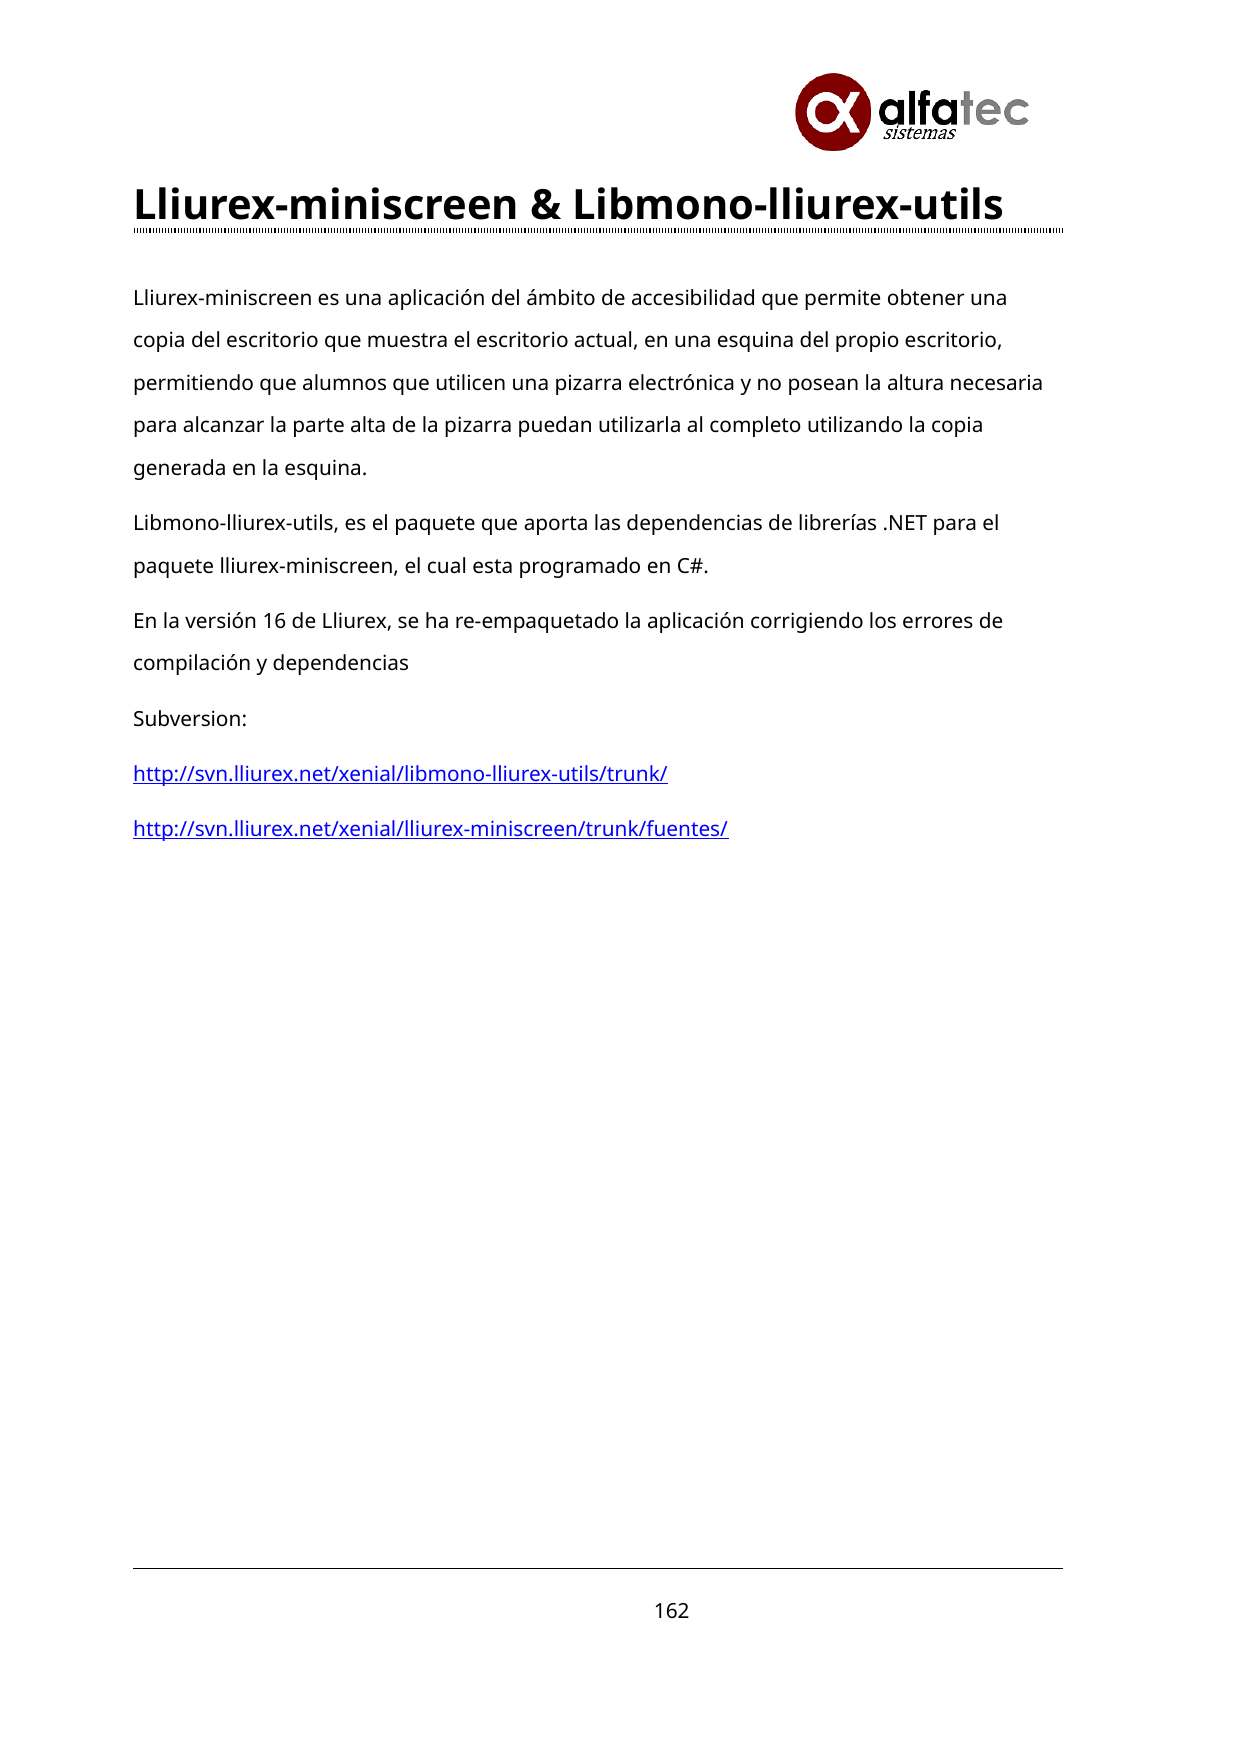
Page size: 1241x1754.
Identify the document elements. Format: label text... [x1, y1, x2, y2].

text Libmono-lliurex-utils, es el paquete que aporta las dependencias de librerías .NET para el paquete lliurex-miniscreen, el cual esta programado en C#. [133, 508, 1063, 579]
text Lliurex-miniscreen es una aplicación del ámbito de accesibilidad que permite obtener una copia del escritorio que muestra el escritorio actual, en una esquina del propio escritorio, permitiendo que alumnos que utilicen una pizarra electrónica y no posean la altura necesaria para alcanzar la parte alta de la pizarra puedan utilizarla al completo utilizando la copia generada en la esquina. [133, 283, 1063, 482]
picture [795, 73, 1031, 151]
text En la versión 16 de Lliurex, se ha re-empaquetado la aplicación corrigiendo los errores de compilación y dependencias [133, 606, 1063, 677]
subtitle Lliurex-miniscreen & Libmono-lliurex-utils [133, 193, 1063, 233]
text http://svn.lliurex.net/xenial/libmono-lliurex-utils/trunk/ [133, 759, 1063, 787]
text Subversion: [133, 704, 1063, 732]
text http://svn.lliurex.net/xenial/lliurex-miniscreen/trunk/fuentes/ [133, 814, 1063, 842]
